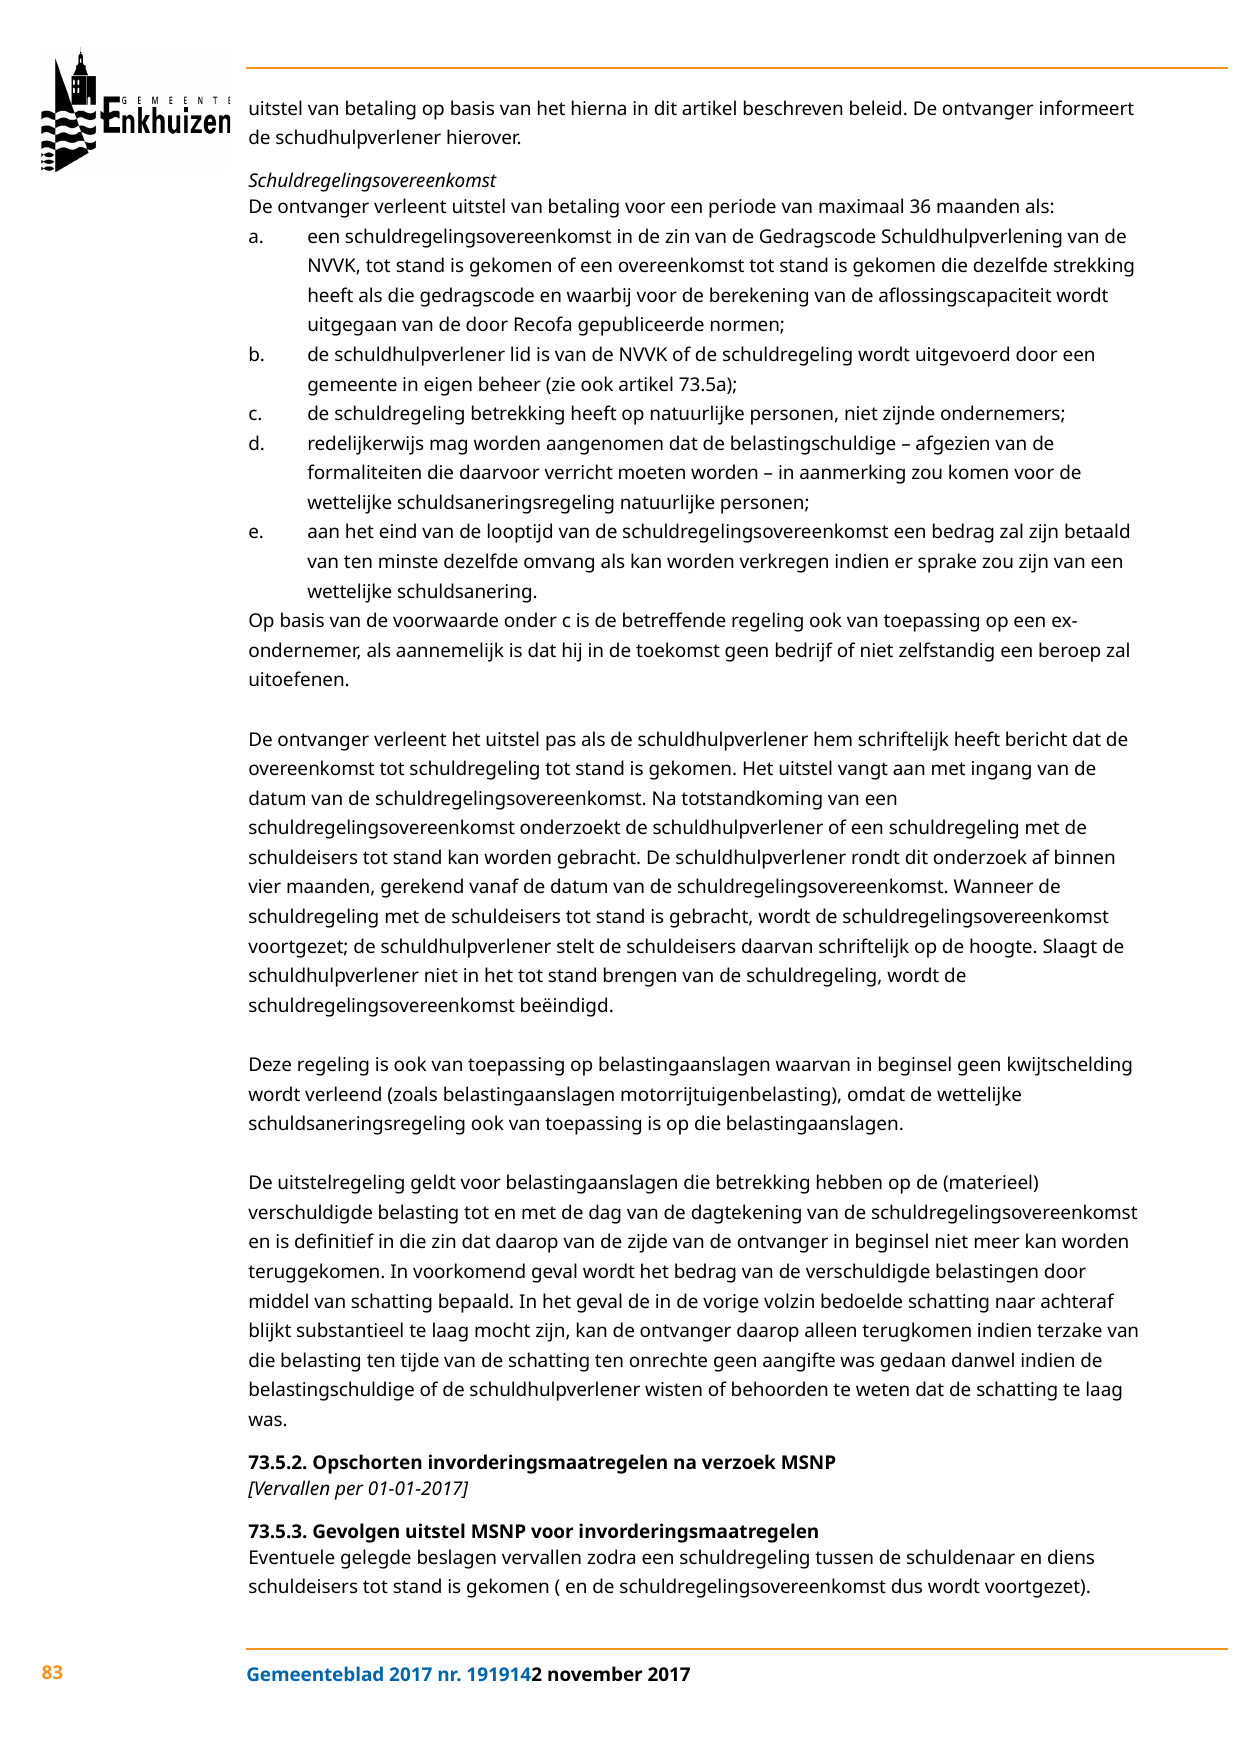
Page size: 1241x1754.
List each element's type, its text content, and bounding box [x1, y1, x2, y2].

list de schuldhulpverlener lid is van de NVVK of de schuldregeling wordt uitgevoerd door een gemeente in eigen beheer (zie ook artikel 73.5a); [248, 341, 1152, 396]
text 73.5.3. Gevolgen uitstel MSNP voor invorderingsmaatregelen [248, 1518, 1152, 1544]
list een schuldregelingsovereenkomst in de zin van de Gedragscode Schuldhulpverlening van de NVVK, tot stand is gekomen of een overeenkomst tot stand is gekomen die dezelfde strekking heeft als die gedragscode en waarbij voor de berekening van de aflossingscapaciteit wordt uitgegaan van de door Recofa gepubliceerde normen; [248, 223, 1152, 337]
text De ontvanger verleent het uitstel pas als de schuldhulpverlener hem schriftelijk heeft bericht dat de overeenkomst tot schuldregeling tot stand is gekomen. Het uitstel vangt aan met ingang van de datum van de schuldregelingsovereenkomst. Na totstandkoming van een schuldregelingsovereenkomst onderzoekt de schuldhulpverlener of een schuldregeling met de schuldeisers tot stand kan worden gebracht. De schuldhulpverlener rondt dit onderzoek af binnen vier maanden, gerekend vanaf de datum van de schuldregelingsovereenkomst. Wanneer de schuldregeling met de schuldeisers tot stand is gebracht, wordt de schuldregelingsovereenkomst voortgezet; de schuldhulpverlener stelt de schuldeisers daarvan schriftelijk op de hoogte. Slaagt de schuldhulpverlener niet in het tot stand brengen van de schuldregeling, wordt de schuldregelingsovereenkomst beëindigd. [248, 726, 1152, 1018]
text De ontvanger verleent uitstel van betaling voor een periode van maximaal 36 maanden als: [248, 193, 1152, 219]
list redelijkerwijs mag worden aangenomen dat de belastingschuldige – afgezien van de formaliteiten die daarvoor verricht moeten worden – in aanmerking zou komen voor de wettelijke schuldsaneringsregeling natuurlijke personen; [248, 430, 1152, 515]
text Deze regeling is ook van toepassing op belastingaanslagen waarvan in beginsel geen kwijtschelding wordt verleend (zoals belastingaanslagen motorrijtuigenbelasting), omdat de wettelijke schuldsaneringsregeling ook van toepassing is op die belastingaanslagen. [248, 1051, 1152, 1136]
text De uitstelregeling geldt voor belastingaanslagen die betrekking hebben op de (materieel) verschuldigde belasting tot en met de dag van de dagtekening van de schuldregelingsovereenkomst en is definitief in die zin dat daarop van de zijde van de ontvanger in beginsel niet meer kan worden teruggekomen. In voorkomend geval wordt het bedrag van de verschuldigde belastingen door middel van schatting bepaald. In het geval de in de vorige volzin bedoelde schatting naar achteraf blijkt substantieel te laag mocht zijn, kan de ontvanger daarop alleen terugkomen indien terzake van die belasting ten tijde van de schatting ten onrechte geen aangifte was gedaan danwel indien de belastingschuldige of de schuldhulpverlener wisten of behoorden te weten dat de schatting te laag was. [248, 1169, 1152, 1432]
text [Vervallen per 01-01-2017] [248, 1475, 1152, 1501]
list aan het eind van de looptijd van de schuldregelingsovereenkomst een bedrag zal zijn betaald van ten minste dezelfde omvang als kan worden verkregen indien er sprake zou zijn van een wettelijke schuldsanering. [248, 519, 1152, 603]
text 73.5.2. Opschorten invorderingsmaatregelen na verzoek MSNP [248, 1449, 1152, 1475]
list de schuldregeling betrekking heeft op natuurlijke personen, niet zijnde ondernemers; [248, 400, 1152, 426]
picture [41, 47, 231, 172]
text Op basis van de voorwaarde onder c is de betreffende regeling ook van toepassing op een ex-ondernemer, als aannemelijk is dat hij in de toekomst geen bedrijf of niet zelfstandig een beroep zal uitoefenen. [248, 607, 1152, 692]
text Eventuele gelegde beslagen vervallen zodra een schuldregeling tussen de schuldenaar en diens schuldeisers tot stand is gekomen ( en de schuldregelingsovereenkomst dus wordt voortgezet). [248, 1544, 1152, 1599]
text Schuldregelingsovereenkomst [248, 167, 1152, 193]
text uitstel van betaling op basis van het hierna in dit artikel beschreven beleid. De ontvanger informeert de schudhulpverlener hierover. [248, 95, 1152, 150]
